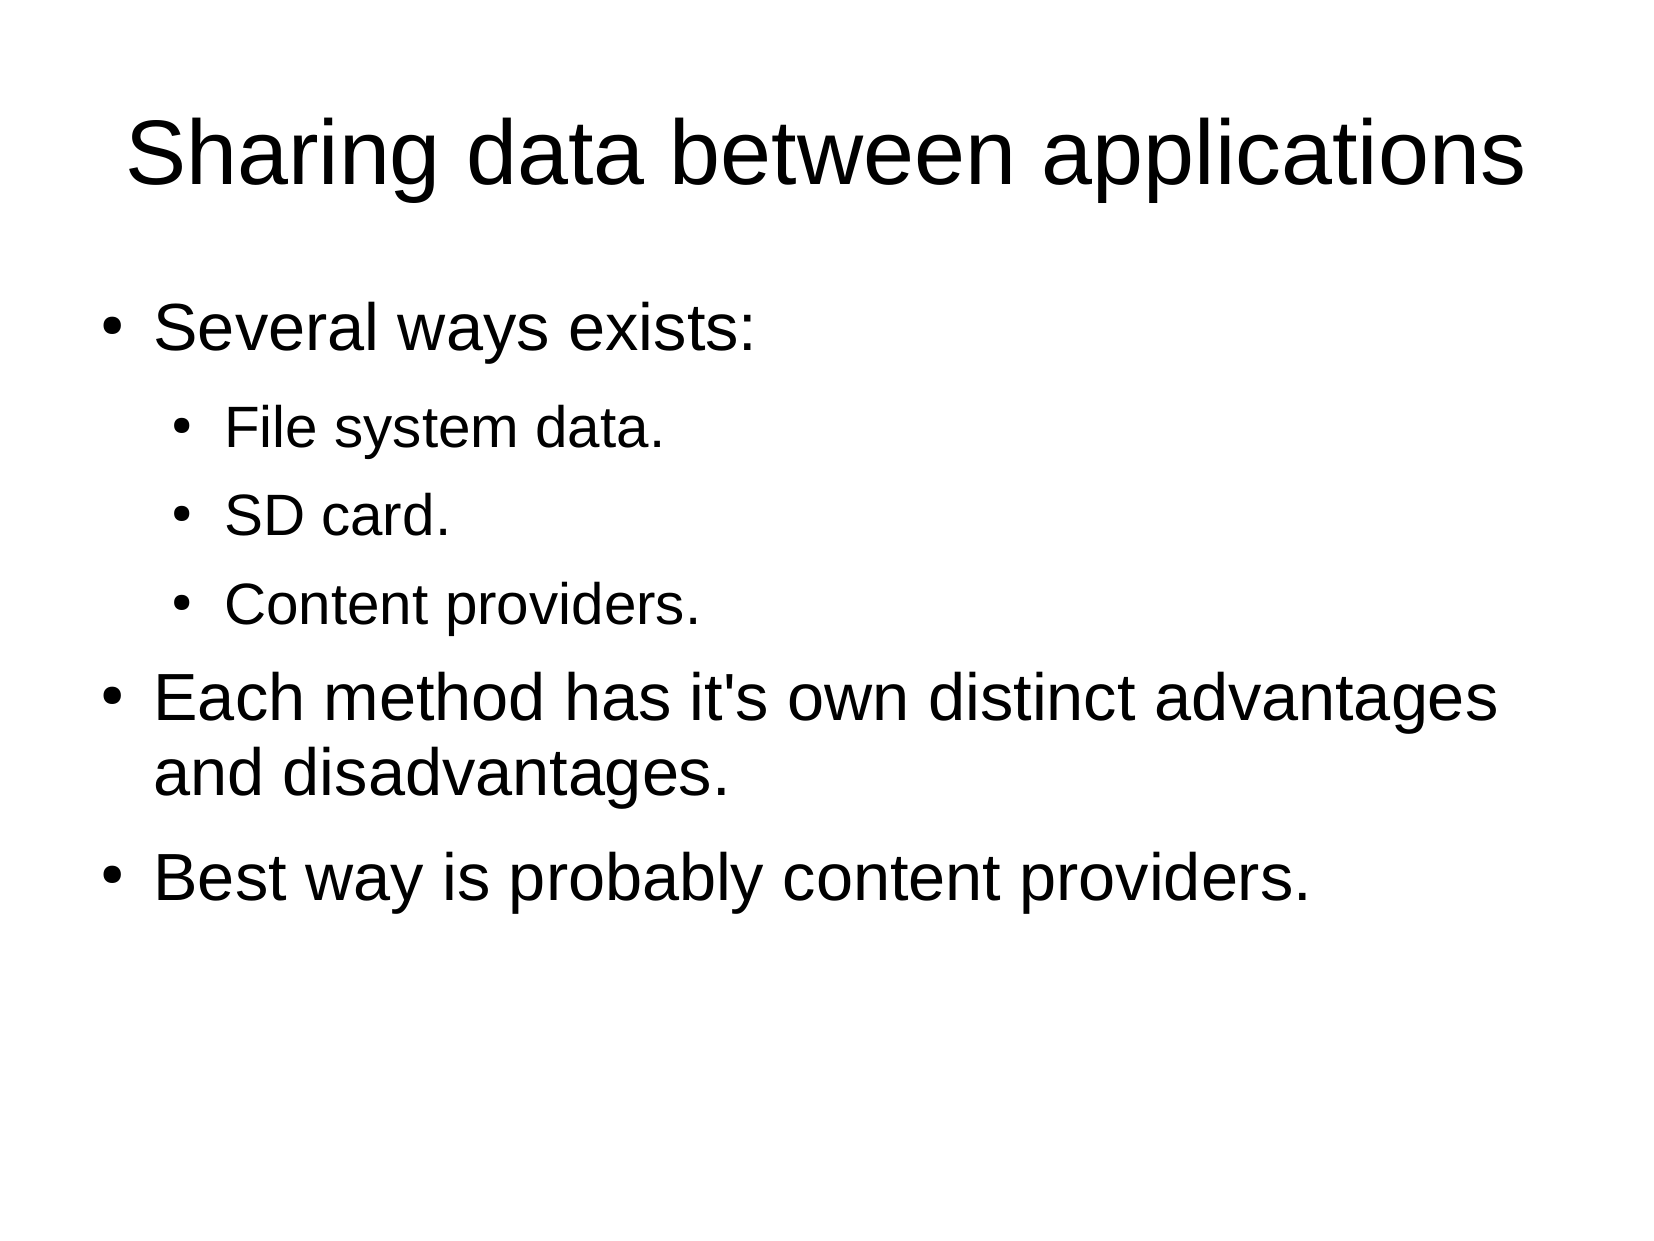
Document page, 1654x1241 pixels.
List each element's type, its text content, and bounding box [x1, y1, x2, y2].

list Several ways exists: File system data. SD card. Content providers. Each method has it's own distinct advantages and disadvantages. Best way is probably content providers. [82, 290, 1571, 1109]
title Sharing data between applications [82, 49, 1571, 257]
